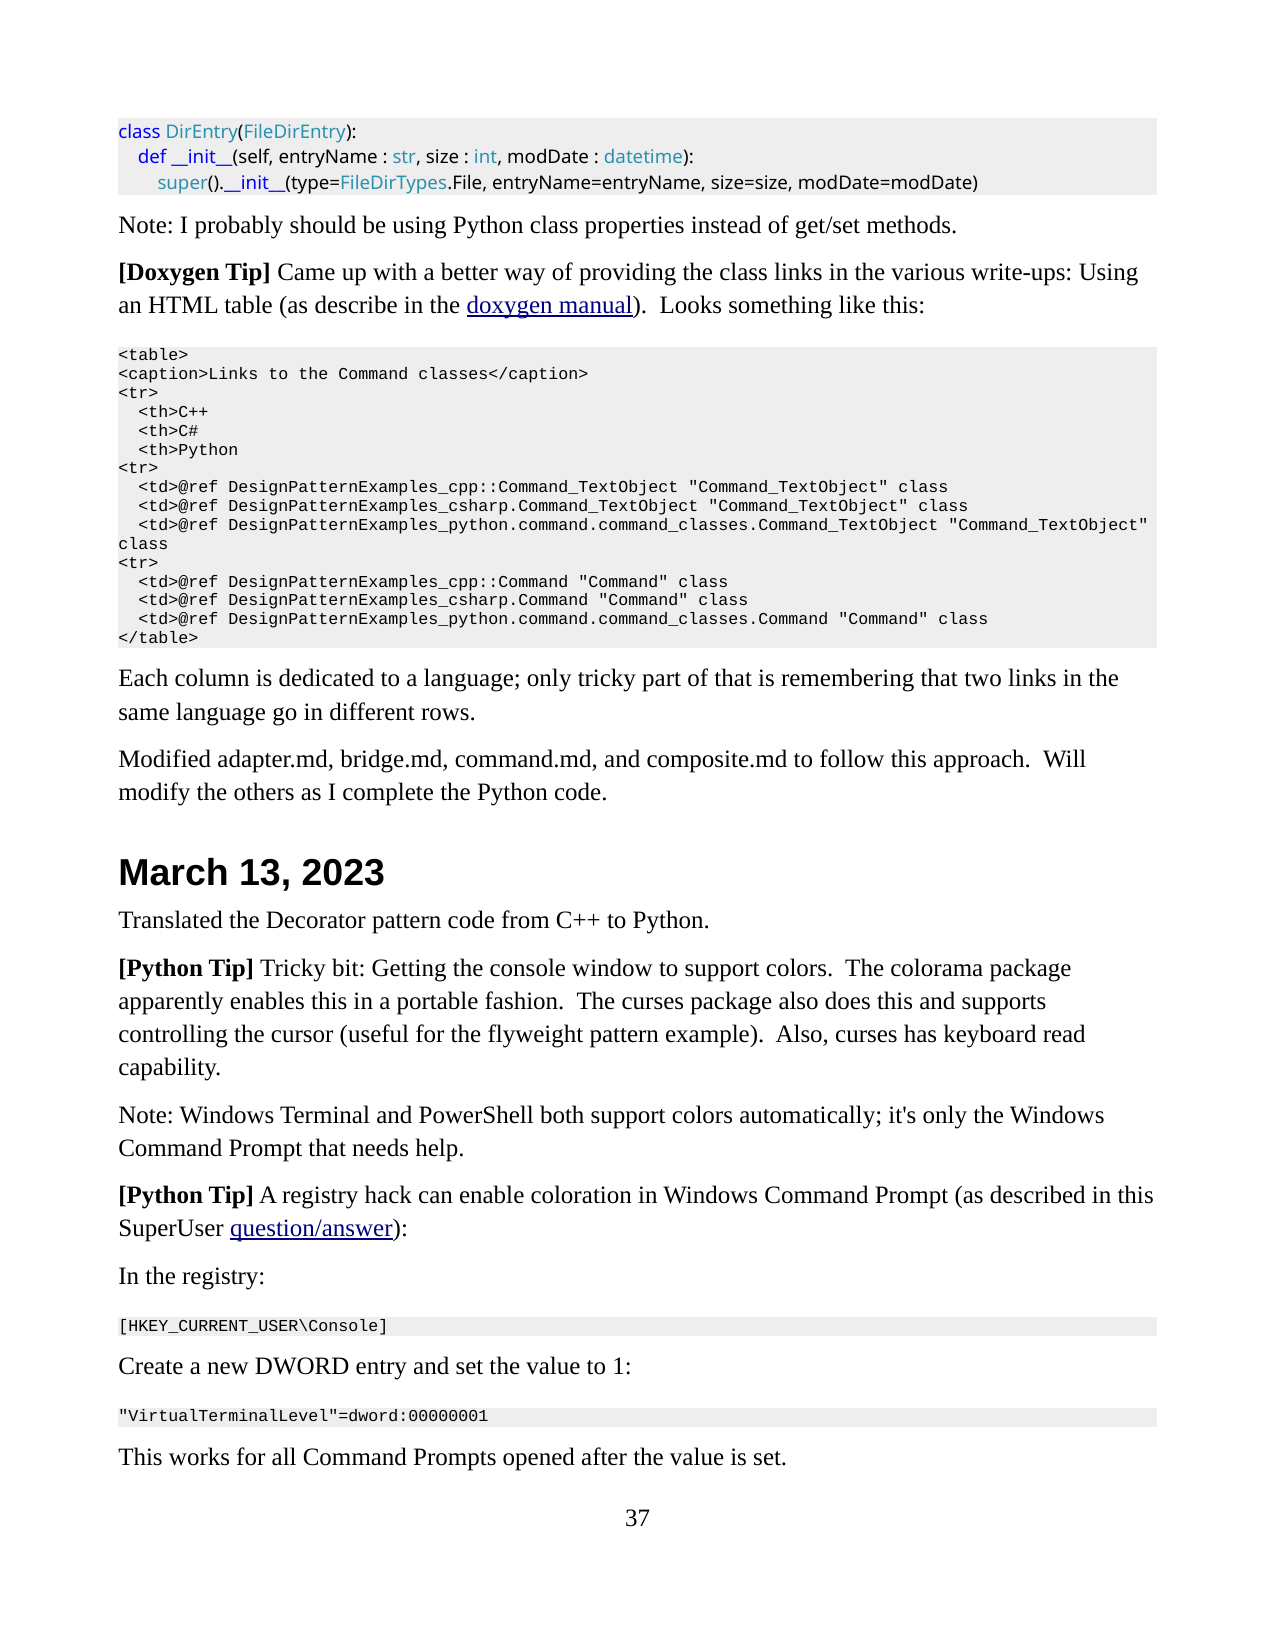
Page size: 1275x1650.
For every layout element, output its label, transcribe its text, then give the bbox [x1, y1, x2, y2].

text "VirtualTerminalLevel"=dword:00000001 [118, 1408, 1157, 1427]
text <th>C# [118, 422, 1157, 441]
text <td>@ref DesignPatternExamples_python.command.command_classes.Command_TextObject "Command_TextObject" class [118, 517, 1157, 554]
text [HKEY_CURRENT_USER\Console] [118, 1317, 1157, 1336]
text <th>Python [118, 441, 1157, 460]
text Each column is dedicated to a language; only tricky part of that is remembering that two links in the same language go in different rows. [118, 663, 1157, 725]
text <td>@ref DesignPatternExamples_csharp.Command "Command" class [118, 592, 1157, 611]
text Translated the Decorator pattern code from C++ to Python. [118, 905, 1157, 934]
text <td>@ref DesignPatternExamples_python.command.command_classes.Command "Command" class [118, 611, 1157, 630]
text In the registry: [118, 1261, 1157, 1290]
text </table> [118, 630, 1157, 648]
text <tr> [118, 554, 1157, 573]
text super().__init__(type=FileDirTypes.File, entryName=entryName, size=size, modDate=modDate) [118, 169, 1157, 195]
text Note: I probably should be using Python class properties instead of get/set methods. [118, 210, 1157, 238]
text <caption>Links to the Command classes</caption> [118, 366, 1157, 384]
text <td>@ref DesignPatternExamples_cpp::Command_TextObject "Command_TextObject" class [118, 479, 1157, 498]
text Modified adapter.md, bridge.md, command.md, and composite.md to follow this approach. Will modify the others as I complete the Python code. [118, 744, 1157, 806]
text [Python Tip] A registry hack can enable coloration in Windows Command Prompt (as described in this SuperUser question/answer): [118, 1180, 1157, 1242]
text <td>@ref DesignPatternExamples_cpp::Command "Command" class [118, 573, 1157, 592]
text def __init__(self, entryName : str, size : int, modDate : datetime): [118, 144, 1157, 169]
text class DirEntry(FileDirEntry): [118, 118, 1157, 144]
text <tr> [118, 460, 1157, 479]
text <tr> [118, 384, 1157, 403]
text [Python Tip] Tricky bit: Getting the console window to support colors. The colorama package apparently enables this in a portable fashion. The curses package also does this and supports controlling the cursor (useful for the flyweight pattern example). Also, curses has keyboard read capability. [118, 953, 1157, 1081]
text <table> [118, 347, 1157, 366]
text [Doxygen Tip] Came up with a better way of providing the class links in the various write-ups: Using an HTML table (as describe in the doxygen manual). Looks something like this: [118, 257, 1157, 319]
text <th>C++ [118, 403, 1157, 422]
text <td>@ref DesignPatternExamples_csharp.Command_TextObject "Command_TextObject" class [118, 498, 1157, 517]
subtitle March 13, 2023 [118, 850, 1157, 893]
text Note: Windows Terminal and PowerShell both support colors automatically; it's only the Windows Command Prompt that needs help. [118, 1100, 1157, 1161]
text Create a new DWORD entry and set the value to 1: [118, 1351, 1157, 1380]
text This works for all Command Prompts opened after the value is set. [118, 1442, 1157, 1471]
